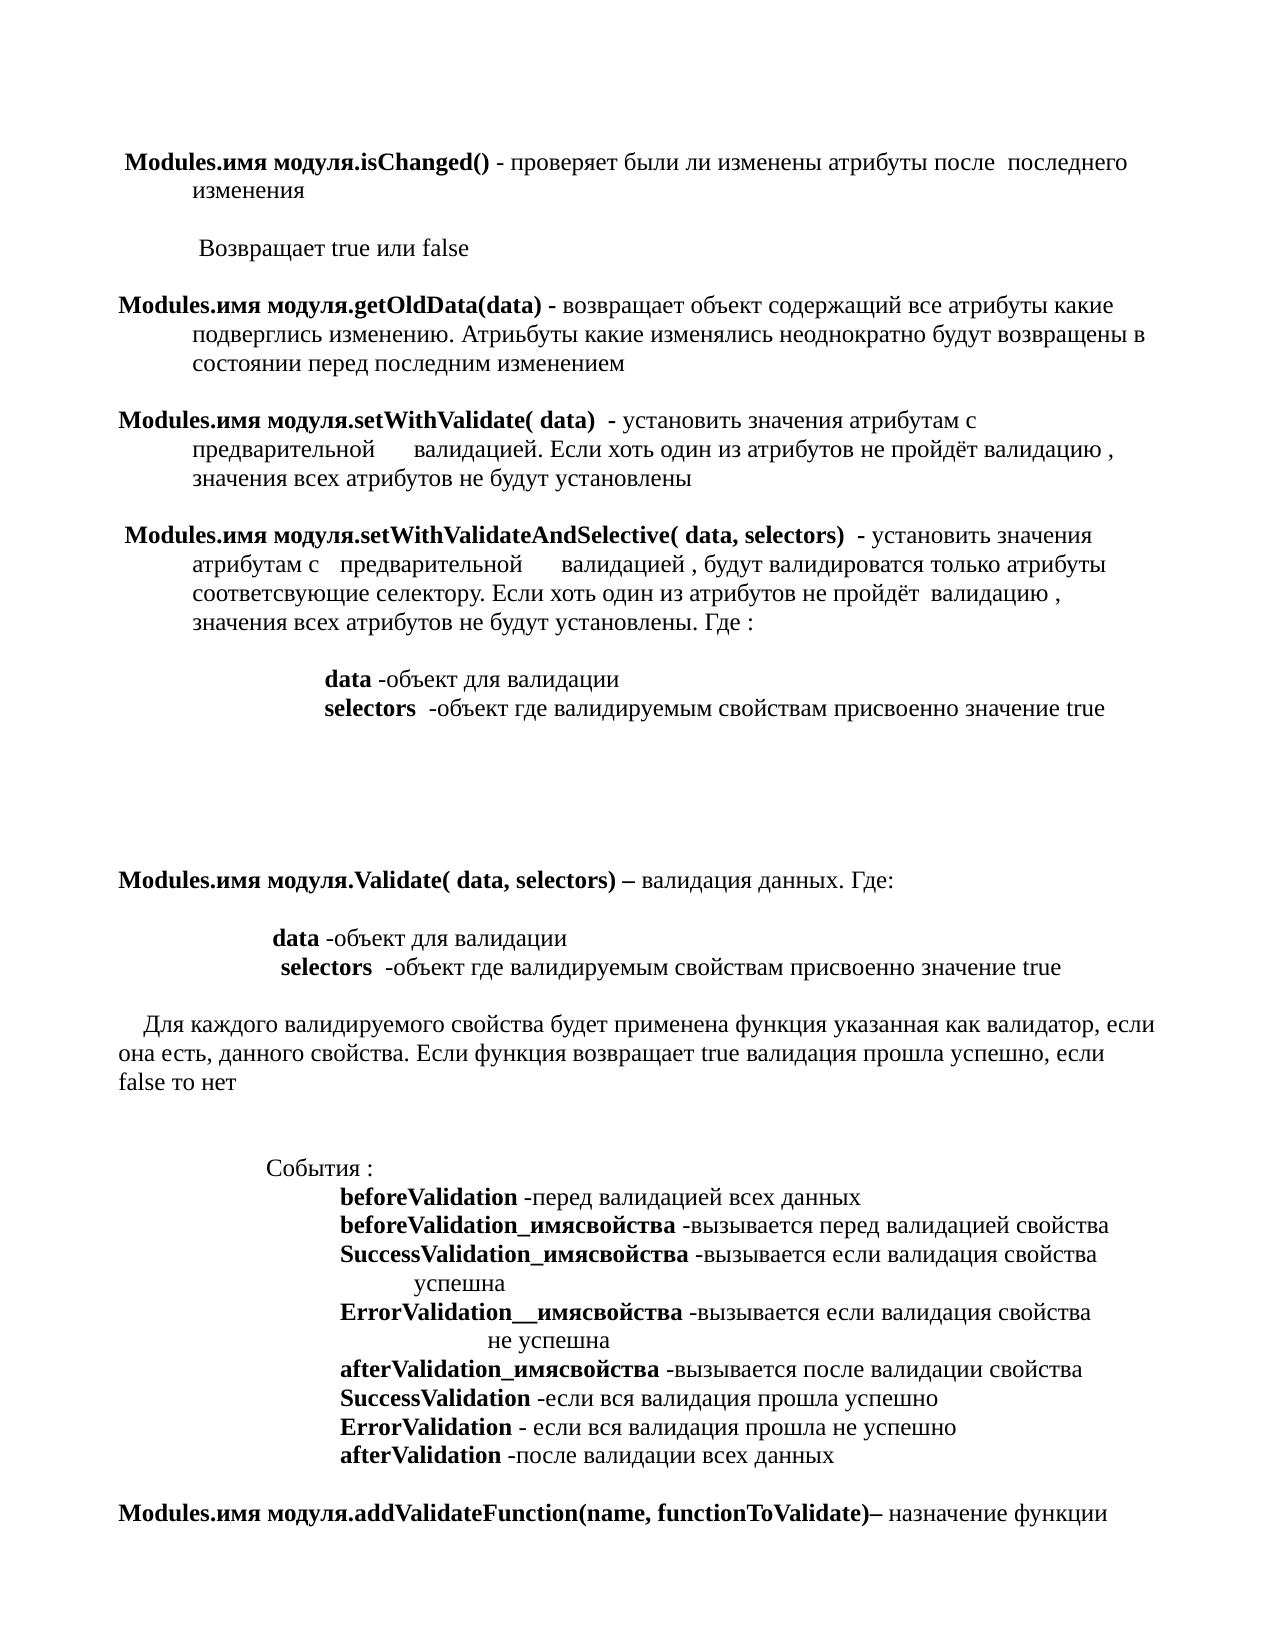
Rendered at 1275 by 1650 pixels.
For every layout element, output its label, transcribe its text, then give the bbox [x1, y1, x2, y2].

text selectors -объект где валидируемым свойствам присвоенно значение true Для каждого валидируемого свойства будет применена функция указанная как валидатор, если она есть, данного свойства. Если функция возвращает true валидация прошла успешно, если false то нет События : [118, 952, 1157, 1182]
text Modules.имя модуля.Validate( data, selectors) – валидация данных. Где: [118, 866, 1157, 894]
text selectors -объект где валидируемым свойствам присвоенно значение true [118, 693, 1157, 751]
text Modules.имя модуля.addValidateFunction(name, functionToValidate)– назначение функции [118, 1498, 1157, 1527]
text Возвращает true или false Modules.имя модуля.getOldData(data) - возвращает объект содержащий все атрибуты какие подверглись изменению. Атриьбуты какие изменялись неоднократно будут возвращены в состоянии перед последним изменением Modules.имя модуля.setWithValidate( data) - установить значения атрибутам с предварительной валидацией. Если хоть один из атрибутов не пройдёт валидацию , значения всех атрибутов не будут установлены Modules.имя модуля.setWithValidateAndSelective( data, selectors) - установить значения атрибутам с предварительной валидацией , будут валидироватся только атрибуты соответсвующие селектору. Если хоть один из атрибутов не пройдёт валидацию , значения всех атрибутов не будут установлены. Где : [118, 233, 1157, 664]
text afterValidation_имясвойства -вызывается после валидации свойства SuссessValidation -если вся валидация прошла успешно [118, 1354, 1157, 1412]
text data -объект для валидации [118, 664, 1157, 693]
text SuссessValidation_имясвойства -вызывается если валидация свойства успешна ErrorValidation__имясвойства -вызывается если валидация свойства не успешна [118, 1239, 1157, 1354]
text ErrorValidation - если вся валидация прошла не успешно afterValidation -после валидации всех данных [118, 1412, 1157, 1469]
text Modules.имя модуля.isChanged() - проверяет были ли изменены атрибуты после последнего изменения [118, 118, 1157, 204]
text beforeValidation -перед валидацией всех данных beforeValidation_имясвойства -вызывается перед валидацией свойства [118, 1182, 1157, 1239]
text data -объект для валидации [118, 923, 1157, 952]
